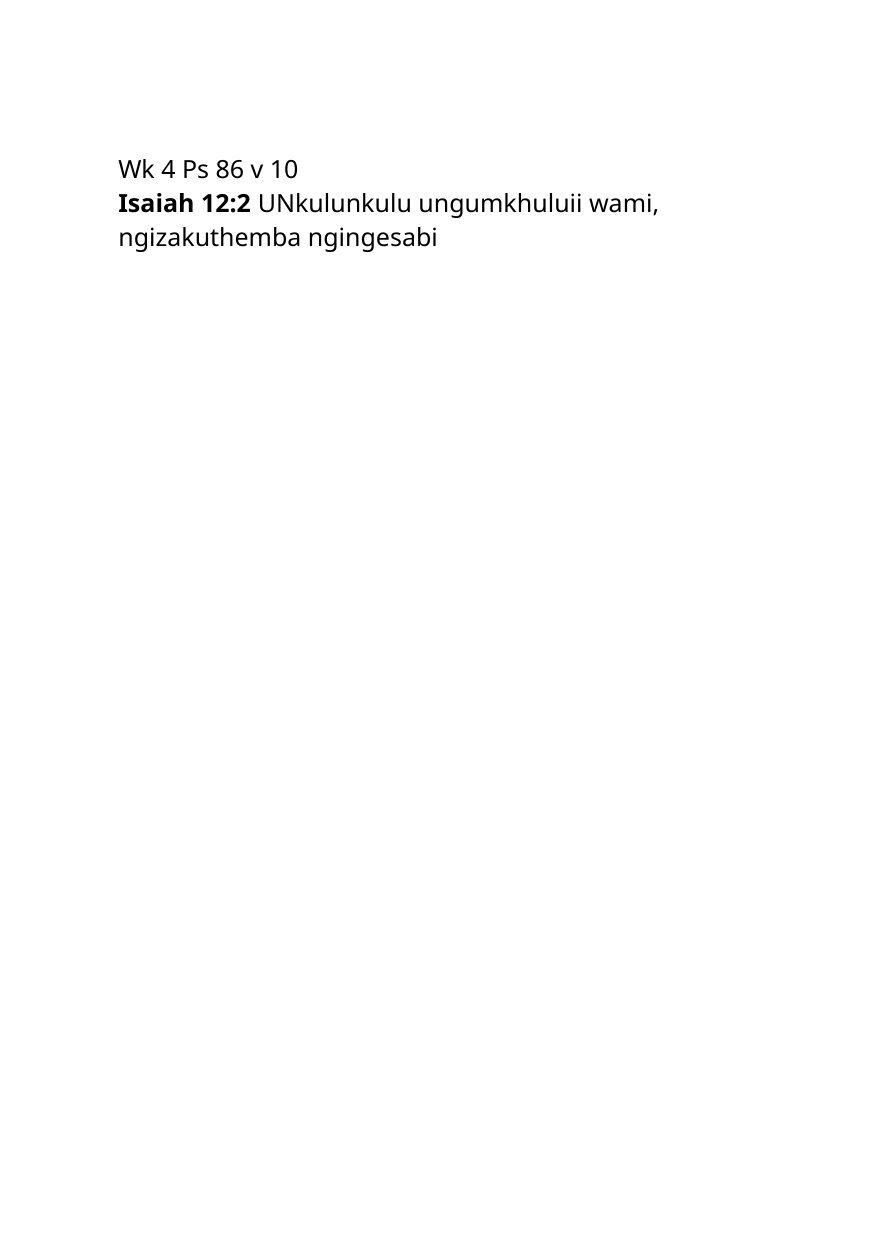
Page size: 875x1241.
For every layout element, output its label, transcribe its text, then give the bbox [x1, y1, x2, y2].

text Wk 4 Ps 86 v 10 [118, 151, 786, 185]
text Isaiah 12:2 UNkulunkulu ungumkhuluii wami, ngizakuthemba ngingesabi [118, 185, 786, 253]
